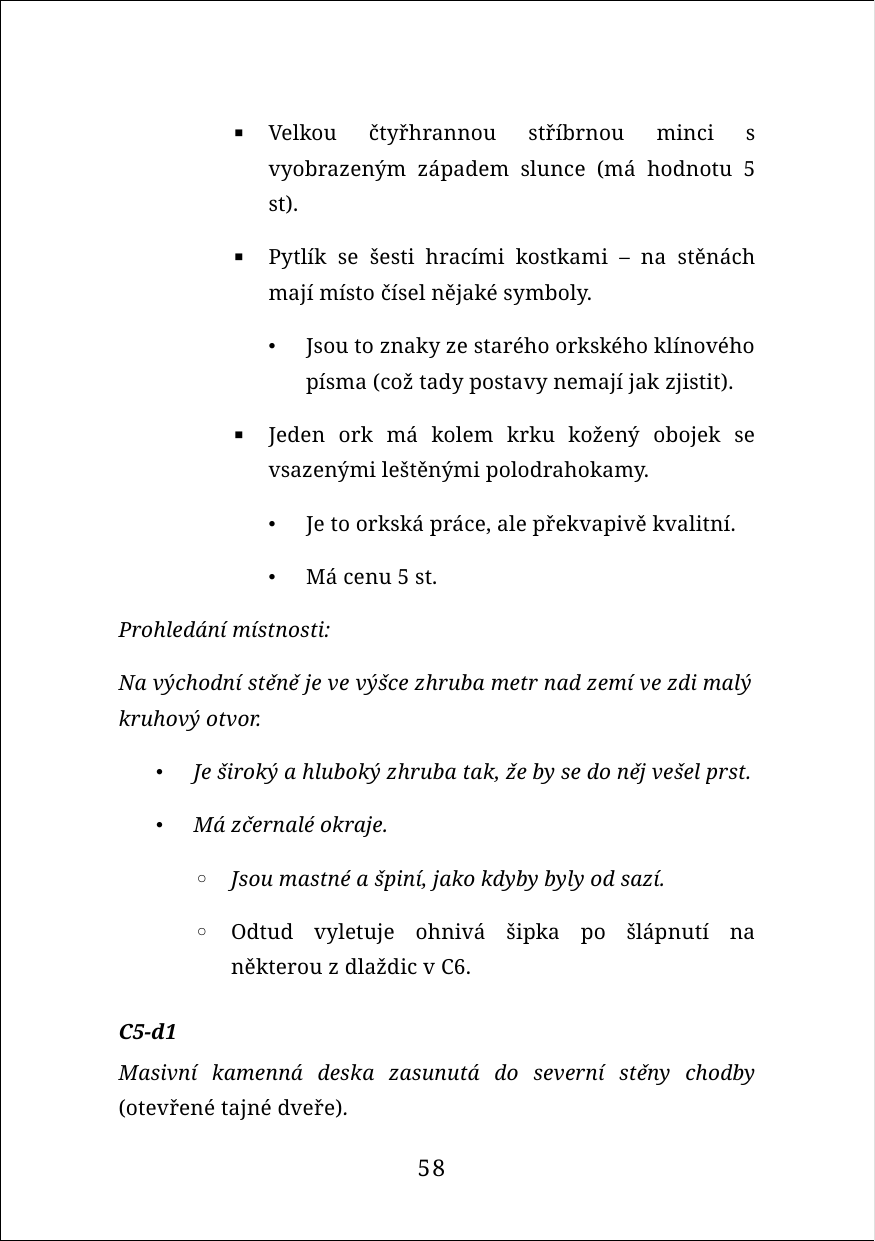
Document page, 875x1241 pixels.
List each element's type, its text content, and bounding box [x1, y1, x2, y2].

list Má zčernalé okraje. [156, 810, 756, 839]
text Masivní kamenná deska zasunutá do severní stěny chodby (otevřené tajné dveře). [118, 1058, 756, 1122]
text Na východní stěně je ve výšce zhruba metr nad zemí ve zdi malý kruhový otvor. [118, 668, 756, 732]
list Je to orkská práce, ale překvapivě kvalitní. [268, 509, 756, 537]
text Prohledání místnosti: [118, 615, 756, 644]
list Má cenu 5 st. [268, 562, 756, 590]
list Jeden ork má kolem krku kožený obojek se vsazenými leštěnými polodrahokamy. [231, 420, 756, 484]
list Pytlík se šesti hracími kostkami – na stěnách mají místo čísel nějaké symboly. [231, 242, 756, 306]
list Jsou mastné a špiní, jako kdyby byly od sazí. [193, 864, 756, 892]
list Je široký a hluboký zhruba tak, že by se do něj vešel prst. [156, 757, 756, 786]
list Jsou to znaky ze starého orkského klínového písma (což tady postavy nemají jak zjistit). [268, 331, 756, 395]
subtitle C5-d1 [118, 1017, 756, 1046]
list Odtud vyletuje ohnivá šipka po šlápnutí na některou z dlaždic v C6. [193, 917, 756, 981]
list Velkou čtyřhrannou stříbrnou minci s vyobrazeným západem slunce (má hodnotu 5 st). [231, 118, 756, 218]
